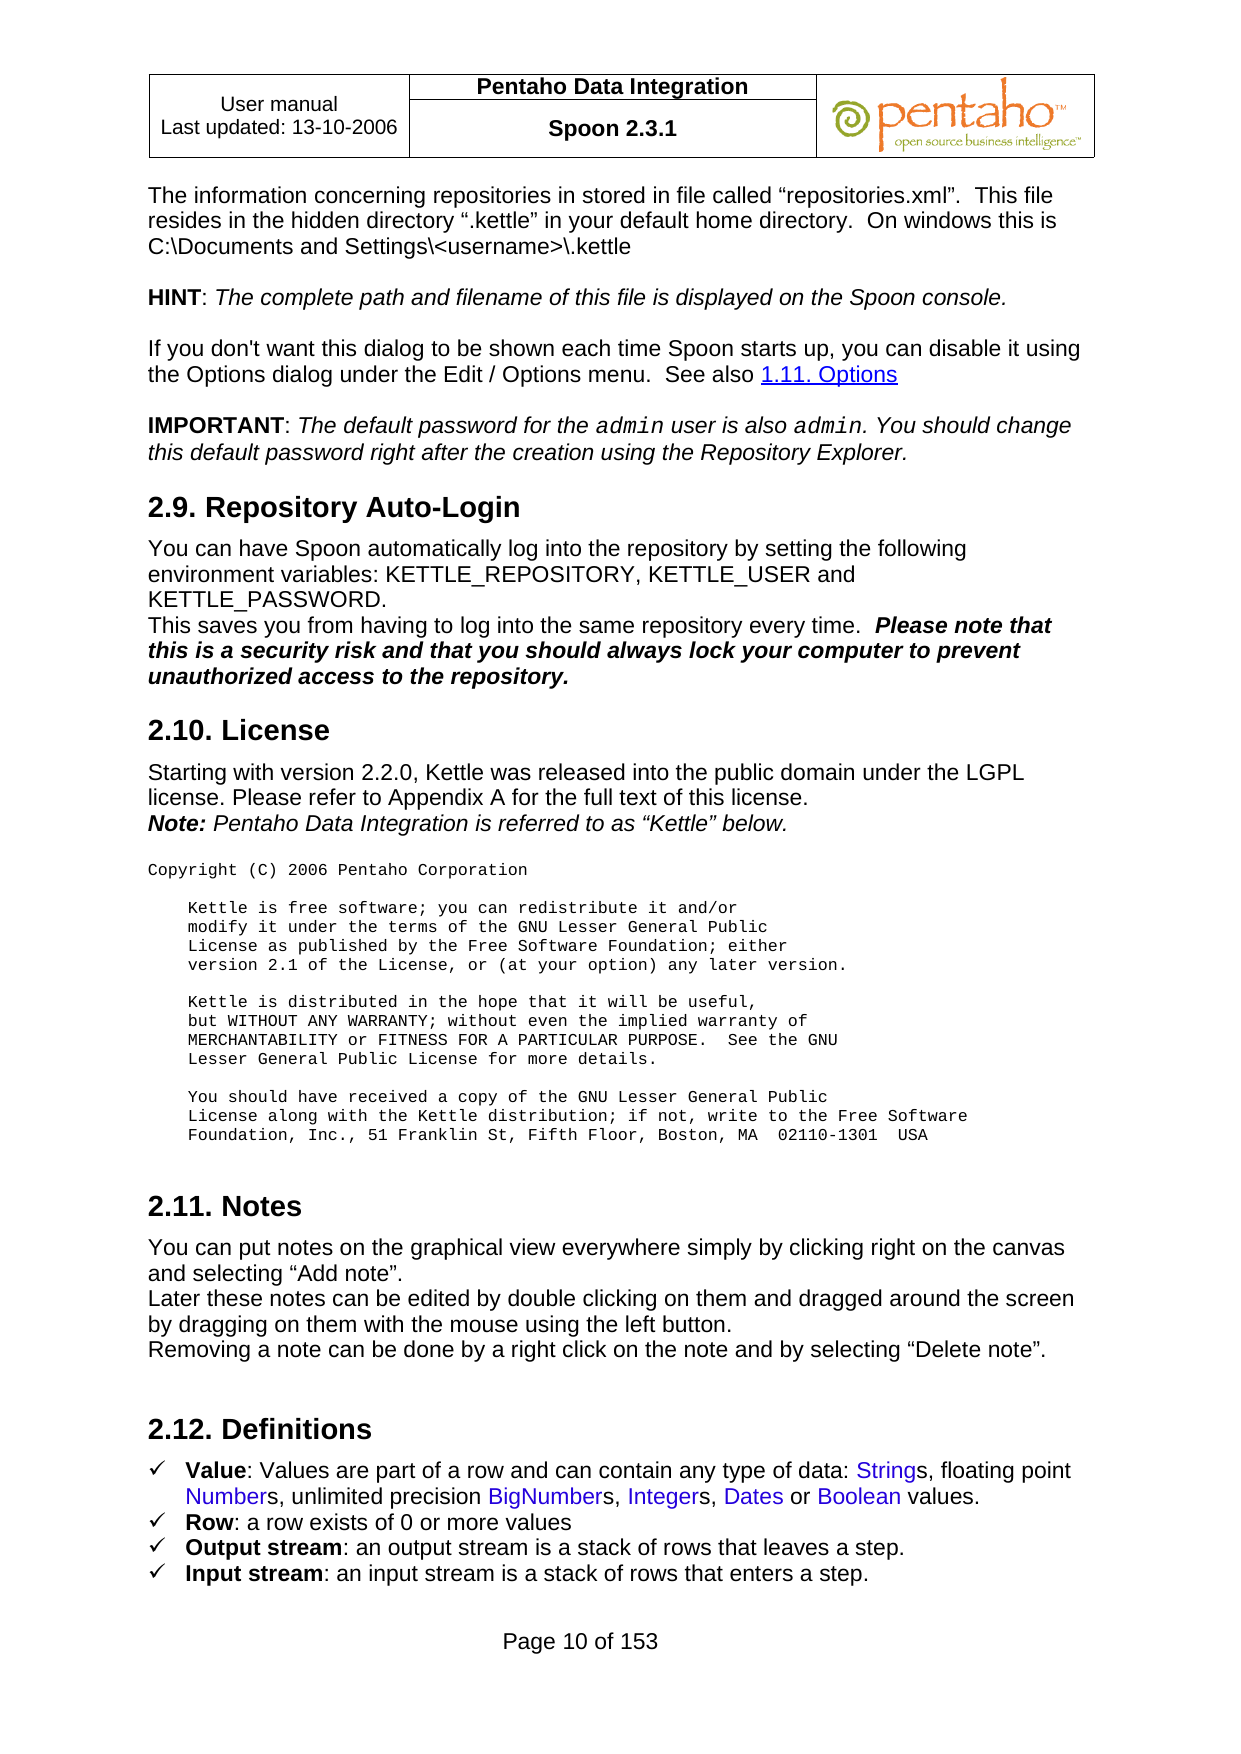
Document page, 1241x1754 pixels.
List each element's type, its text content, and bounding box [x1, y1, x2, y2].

subtitle Notes [148, 1189, 1092, 1222]
text This saves you from having to log into the same repository every time. Please note that this is a security risk and that you should always lock your computer to prevent unauthorized access to the repository. [148, 612, 1092, 689]
list Input stream: an input stream is a stack of rows that enters a step. [148, 1561, 1092, 1587]
text Starting with version 2.2.0, Kettle was released into the public domain under the LGPL license. Please refer to Appendix A for the full text of this license. [148, 759, 1092, 810]
text Later these notes can be edited by double clicking on them and dragged around the screen by dragging on them with the mouse using the left button. [148, 1286, 1092, 1337]
subtitle Definitions [148, 1413, 1092, 1446]
text The information concerning repositories in stored in file called “repositories.xml”. This file resides in the hidden directory “.kettle” in your default home directory. On windows this is C:\Documents and Settings\<username>\.kettle [148, 183, 1092, 259]
list Output stream: an output stream is a stack of rows that leaves a step. [148, 1535, 1092, 1561]
text You can have Spoon automatically log into the repository by setting the following environment variables: KETTLE_REPOSITORY, KETTLE_USER and KETTLE_PASSWORD. [148, 536, 1092, 612]
text HINT: The complete path and filename of this file is displayed on the Spoon console. [148, 285, 1092, 310]
text Note: Pentaho Data Integration is referred to as “Kettle” below. [148, 810, 1092, 836]
list Row: a row exists of 0 or more values [148, 1509, 1092, 1535]
text IMPORTANT: The default password for the admin user is also admin. You should change this default password right after the creation using the Repository Explorer. [148, 412, 1092, 466]
text You can put notes on the graphical view everywhere simply by clicking right on the canvas and selecting “Add note”. [148, 1235, 1092, 1286]
text Copyright (C) 2006 Pentaho Corporation Kettle is free software; you can redistribute it and/or modify it under the terms of the GNU Lesser General Public License as published by the Free Software Foundation; either version 2.1 of the License, or (at your option) any later version. Kettle is distributed in the hope that it will be useful, but WITHOUT ANY WARRANTY; without even the implied warranty of MERCHANTABILITY or FITNESS FOR A PARTICULAR PURPOSE. See the GNU Lesser General Public License for more details. You should have received a copy of the GNU Lesser General Public License along with the Kettle distribution; if not, write to the Free Software Foundation, Inc., 51 Franklin St, Fifth Floor, Boston, MA 02110-1301 USA [148, 861, 1092, 1146]
subtitle License [148, 714, 1092, 747]
subtitle Repository Auto-Login [148, 491, 1092, 523]
text Removing a note can be done by a right click on the note and by selecting “Delete note”. [148, 1337, 1092, 1362]
list Value: Values are part of a row and can contain any type of data: Strings, floating point Numbers, unlimited precision BigNumbers, Integers, Dates or Boolean values. [148, 1458, 1092, 1509]
text If you don't want this dialog to be shown each time Spoon starts up, you can disable it using the Options dialog under the Edit / Options menu. See also 1.11. Options [148, 336, 1092, 387]
